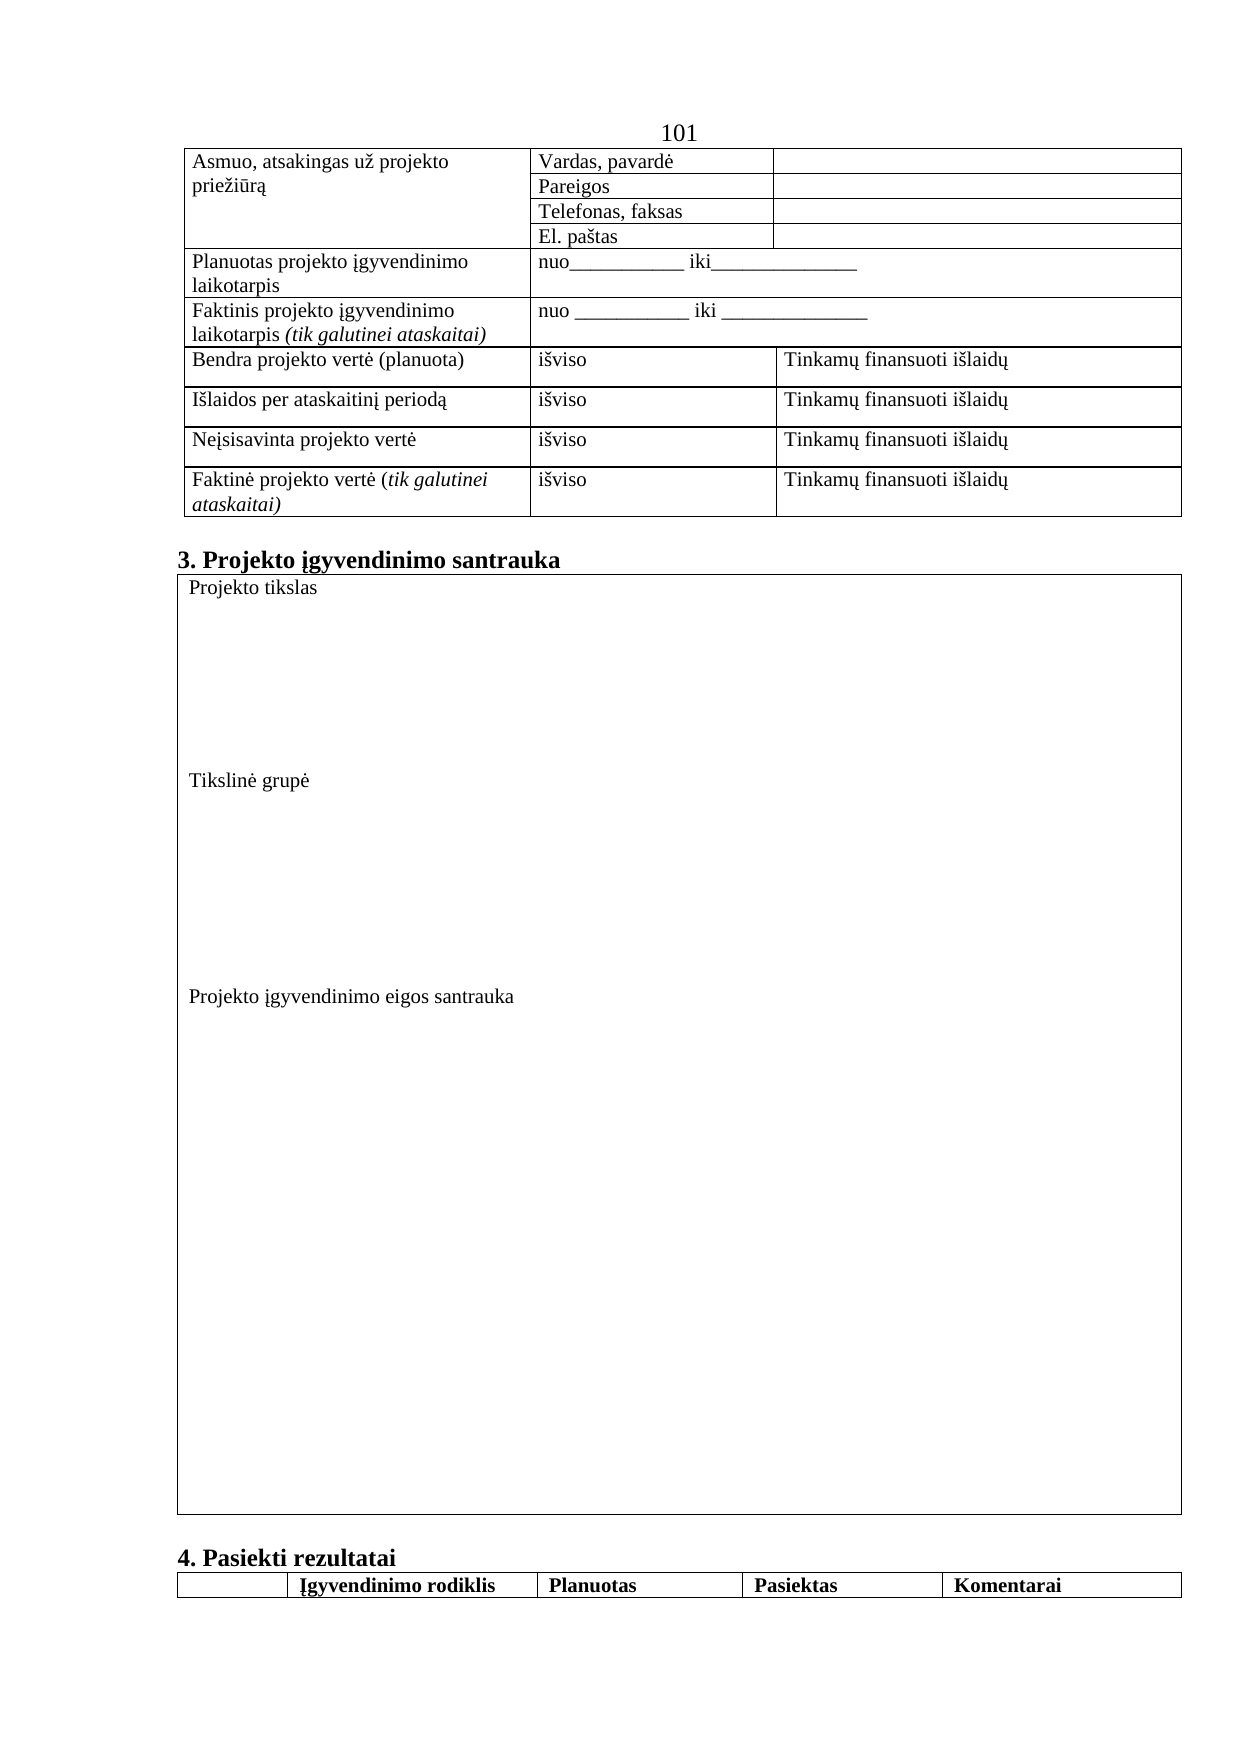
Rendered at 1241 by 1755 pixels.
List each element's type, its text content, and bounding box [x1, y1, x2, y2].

table_cell išviso [531, 388, 776, 426]
table_cell nuo ___________ iki ______________ [531, 298, 1181, 346]
table_cell [774, 174, 1181, 198]
table_header Komentarai [943, 1573, 1181, 1597]
table_cell Telefonas, faksas [531, 199, 773, 223]
table_cell Planuotas projekto įgyvendinimo laikotarpis [185, 249, 530, 297]
table_cell Faktinis projekto įgyvendinimo laikotarpis (tik galutinei ataskaitai) [185, 298, 530, 346]
table_cell išviso [531, 348, 776, 386]
table_header Projekto tikslas Tikslinė grupė Projekto įgyvendinimo eigos santrauka [178, 575, 1181, 1513]
table_cell [774, 224, 1181, 248]
table_cell Pareigos [531, 174, 773, 198]
table_cell Faktinė projekto vertė (tik galutinei ataskaitai) [185, 468, 530, 516]
table_cell [774, 149, 1181, 173]
table_cell El. paštas [531, 224, 773, 248]
table_cell Tinkamų finansuoti išlaidų [777, 428, 1181, 466]
text 3. Projekto įgyvendinimo santrauka [177, 545, 1181, 574]
table_header Pasiektas [743, 1573, 942, 1597]
table_cell Asmuo, atsakingas už projekto priežiūrą [185, 149, 530, 248]
table_cell išviso [531, 468, 776, 516]
text 4. Pasiekti rezultatai [177, 1543, 1181, 1572]
table_header [178, 1573, 287, 1597]
table_cell Vardas, pavardė [531, 149, 773, 173]
table_cell Tinkamų finansuoti išlaidų [777, 348, 1181, 386]
table_cell Tinkamų finansuoti išlaidų [777, 388, 1181, 426]
table_cell Išlaidos per ataskaitinį periodą [185, 388, 530, 426]
table_cell išviso [531, 428, 776, 466]
table_cell Tinkamų finansuoti išlaidų [777, 468, 1181, 516]
table_cell nuo___________ iki______________ [531, 249, 1181, 297]
table_cell Neįsisavinta projekto vertė [185, 428, 530, 466]
table_cell [774, 199, 1181, 223]
table_header Planuotas [538, 1573, 742, 1597]
table_cell Bendra projekto vertė (planuota) [185, 348, 530, 386]
table_header Įgyvendinimo rodiklis [288, 1573, 537, 1597]
